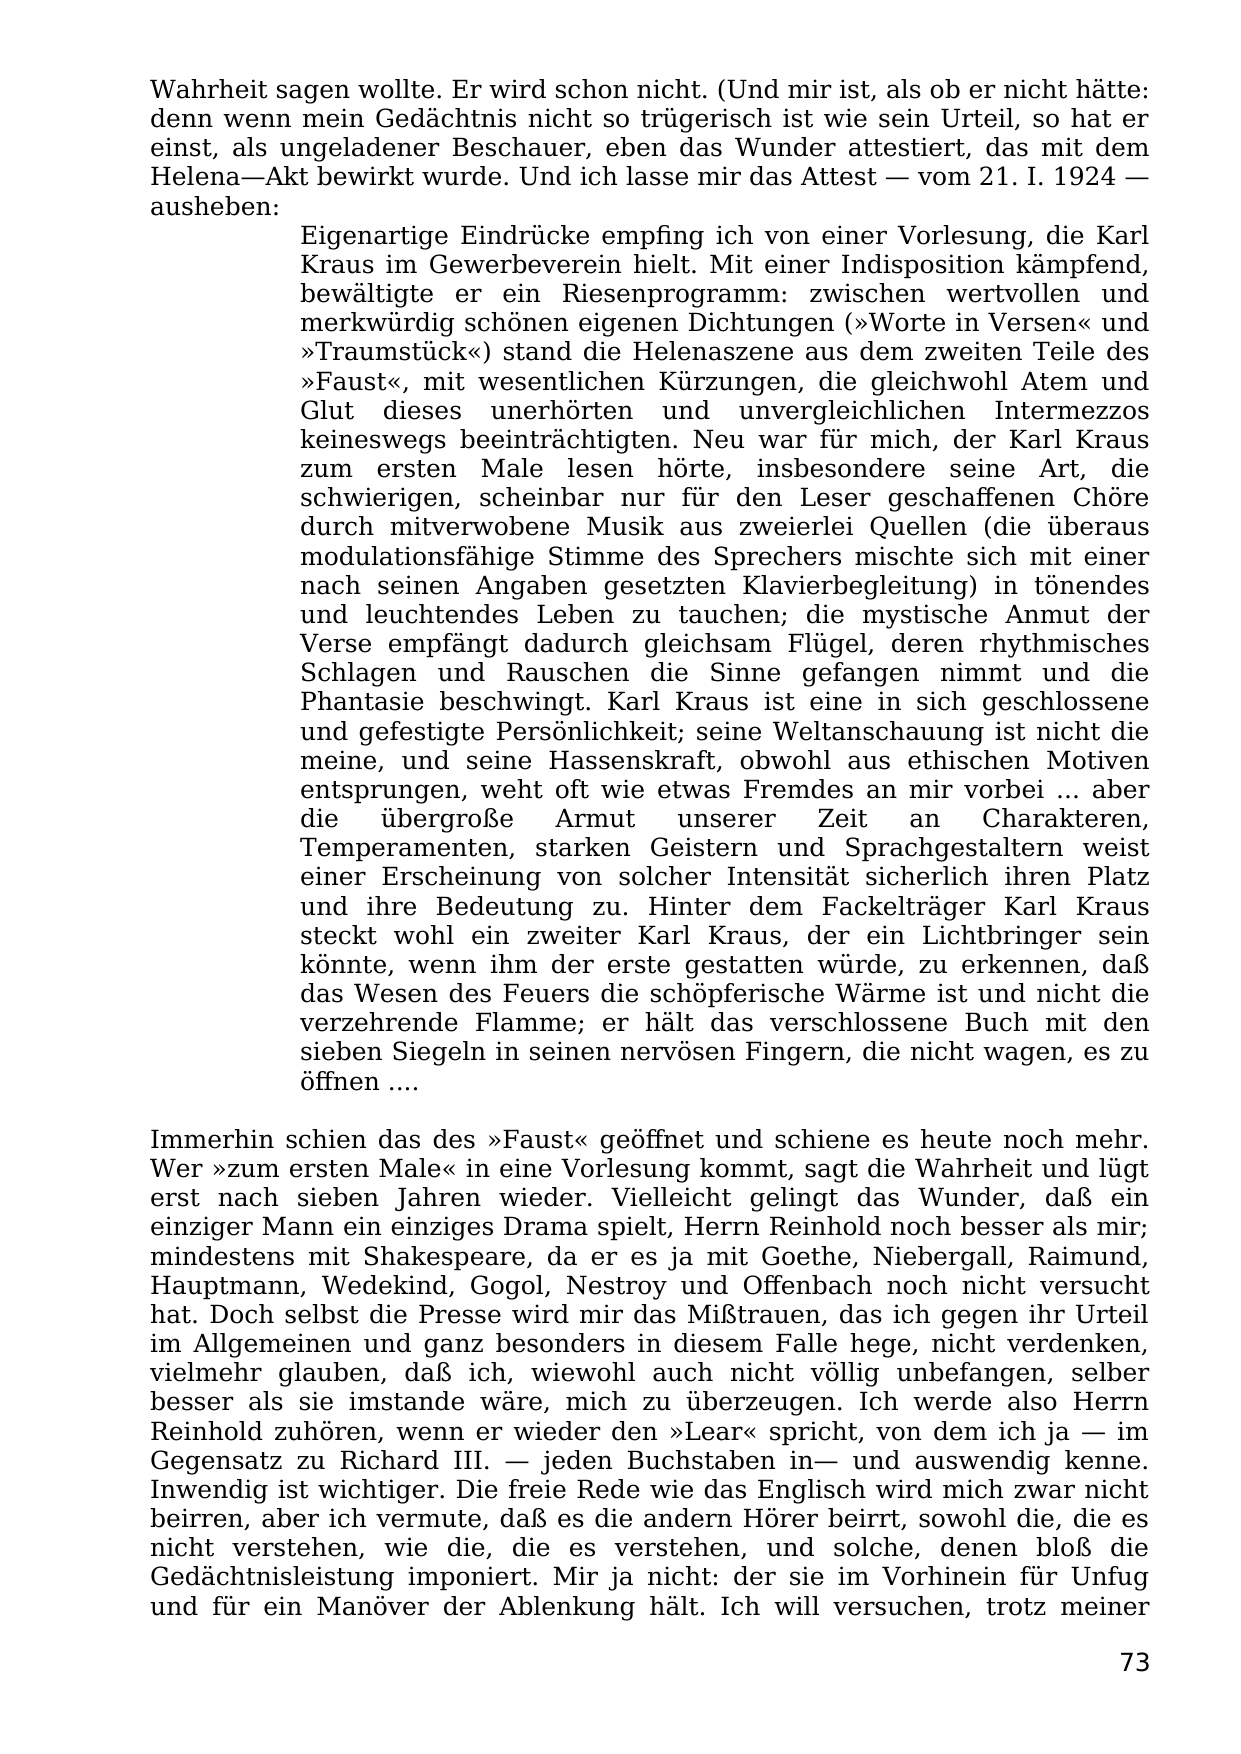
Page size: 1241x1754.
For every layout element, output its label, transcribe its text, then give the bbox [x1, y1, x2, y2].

text Eigenartige Eindrücke empfing ich von einer Vorlesung, die Karl Kraus im Gewerbeverein hielt. Mit einer Indisposition kämpfend, bewältigte er ein Riesenprogramm: zwischen wertvollen und merkwürdig schönen eigenen Dichtungen (»Worte in Versen« und »Traumstück«) stand die Helenaszene aus dem zweiten Teile des »Faust«, mit wesentlichen Kürzungen, die gleichwohl Atem und Glut dieses unerhörten und unvergleichlichen Intermezzos keineswegs beeinträchtigten. Neu war für mich, der Karl Kraus zum ersten Male lesen hörte, insbesondere seine Art, die schwierigen, scheinbar nur für den Leser geschaffenen Chöre durch mitverwobene Musik aus zweierlei Quellen (die überaus modulationsfähige Stimme des Sprechers mischte sich mit einer nach seinen Angaben gesetzten Klavierbegleitung) in tönendes und leuchtendes Leben zu tauchen; die mystische Anmut der Verse empfängt dadurch gleichsam Flügel, deren rhythmisches Schlagen und Rauschen die Sinne gefangen nimmt und die Phantasie beschwingt. Karl Kraus ist eine in sich geschlossene und gefestigte Persönlichkeit; seine Weltanschauung ist nicht die meine, und seine Hassenskraft, obwohl aus ethischen Motiven entsprungen, weht oft wie etwas Fremdes an mir vorbei ... aber die übergroße Armut unserer Zeit an Charakteren, Temperamenten, starken Geistern und Sprachgestaltern weist einer Erscheinung von solcher Intensität sicherlich ihren Platz und ihre Bedeutung zu. Hinter dem Fackelträger Karl Kraus steckt wohl ein zweiter Karl Kraus, der ein Lichtbringer sein könnte, wenn ihm der erste gestatten würde, zu erkennen, daß das Wesen des Feuers die schöpferische Wärme ist und nicht die verzehrende Flamme; er hält das verschlossene Buch mit den sieben Siegeln in seinen nervösen Fingern, die nicht wagen, es zu öffnen .... [300, 221, 1151, 1096]
text Wahrheit sagen wollte. Er wird schon nicht. (Und mir ist, als ob er nicht hätte: denn wenn mein Gedächtnis nicht so trügerisch ist wie sein Urteil, so hat er einst, als ungeladener Beschauer, eben das Wunder attestiert, das mit dem Helena—Akt bewirkt wurde. Und ich lasse mir das Attest — vom 21. I. 1924 — ausheben: [150, 75, 1151, 221]
text Immerhin schien das des »Faust« geöffnet und schiene es heute noch mehr. Wer »zum ersten Male« in eine Vorlesung kommt, sagt die Wahrheit und lügt erst nach sieben Jahren wieder. Vielleicht gelingt das Wunder, daß ein einziger Mann ein einziges Drama spielt, Herrn Reinhold noch besser als mir; mindestens mit Shakespeare, da er es ja mit Goethe, Niebergall, Raimund, Hauptmann, Wedekind, Gogol, Nestroy und Offenbach noch nicht versucht hat. Doch selbst die Presse wird mir das Mißtrauen, das ich gegen ihr Urteil im Allgemeinen und ganz besonders in diesem Falle hege, nicht verdenken, vielmehr glauben, daß ich, wiewohl auch nicht völlig unbefangen, selber besser als sie imstande wäre, mich zu überzeugen. Ich werde also Herrn Reinhold zuhören, wenn er wieder den »Lear« spricht, von dem ich ja — im Gegensatz zu Richard III. — jeden Buchstaben in— und auswendig kenne. Inwendig ist wichtiger. Die freie Rede wie das Englisch wird mich zwar nicht beirren, aber ich vermute, daß es die andern Hörer beirrt, sowohl die, die es nicht verstehen, wie die, die es verstehen, und solche, denen bloß die Gedächtnisleistung imponiert. Mir ja nicht: der sie im Vorhinein für Unfug und für ein Manöver der Ablenkung hält. Ich will versuchen, trotz meiner [150, 1125, 1151, 1621]
